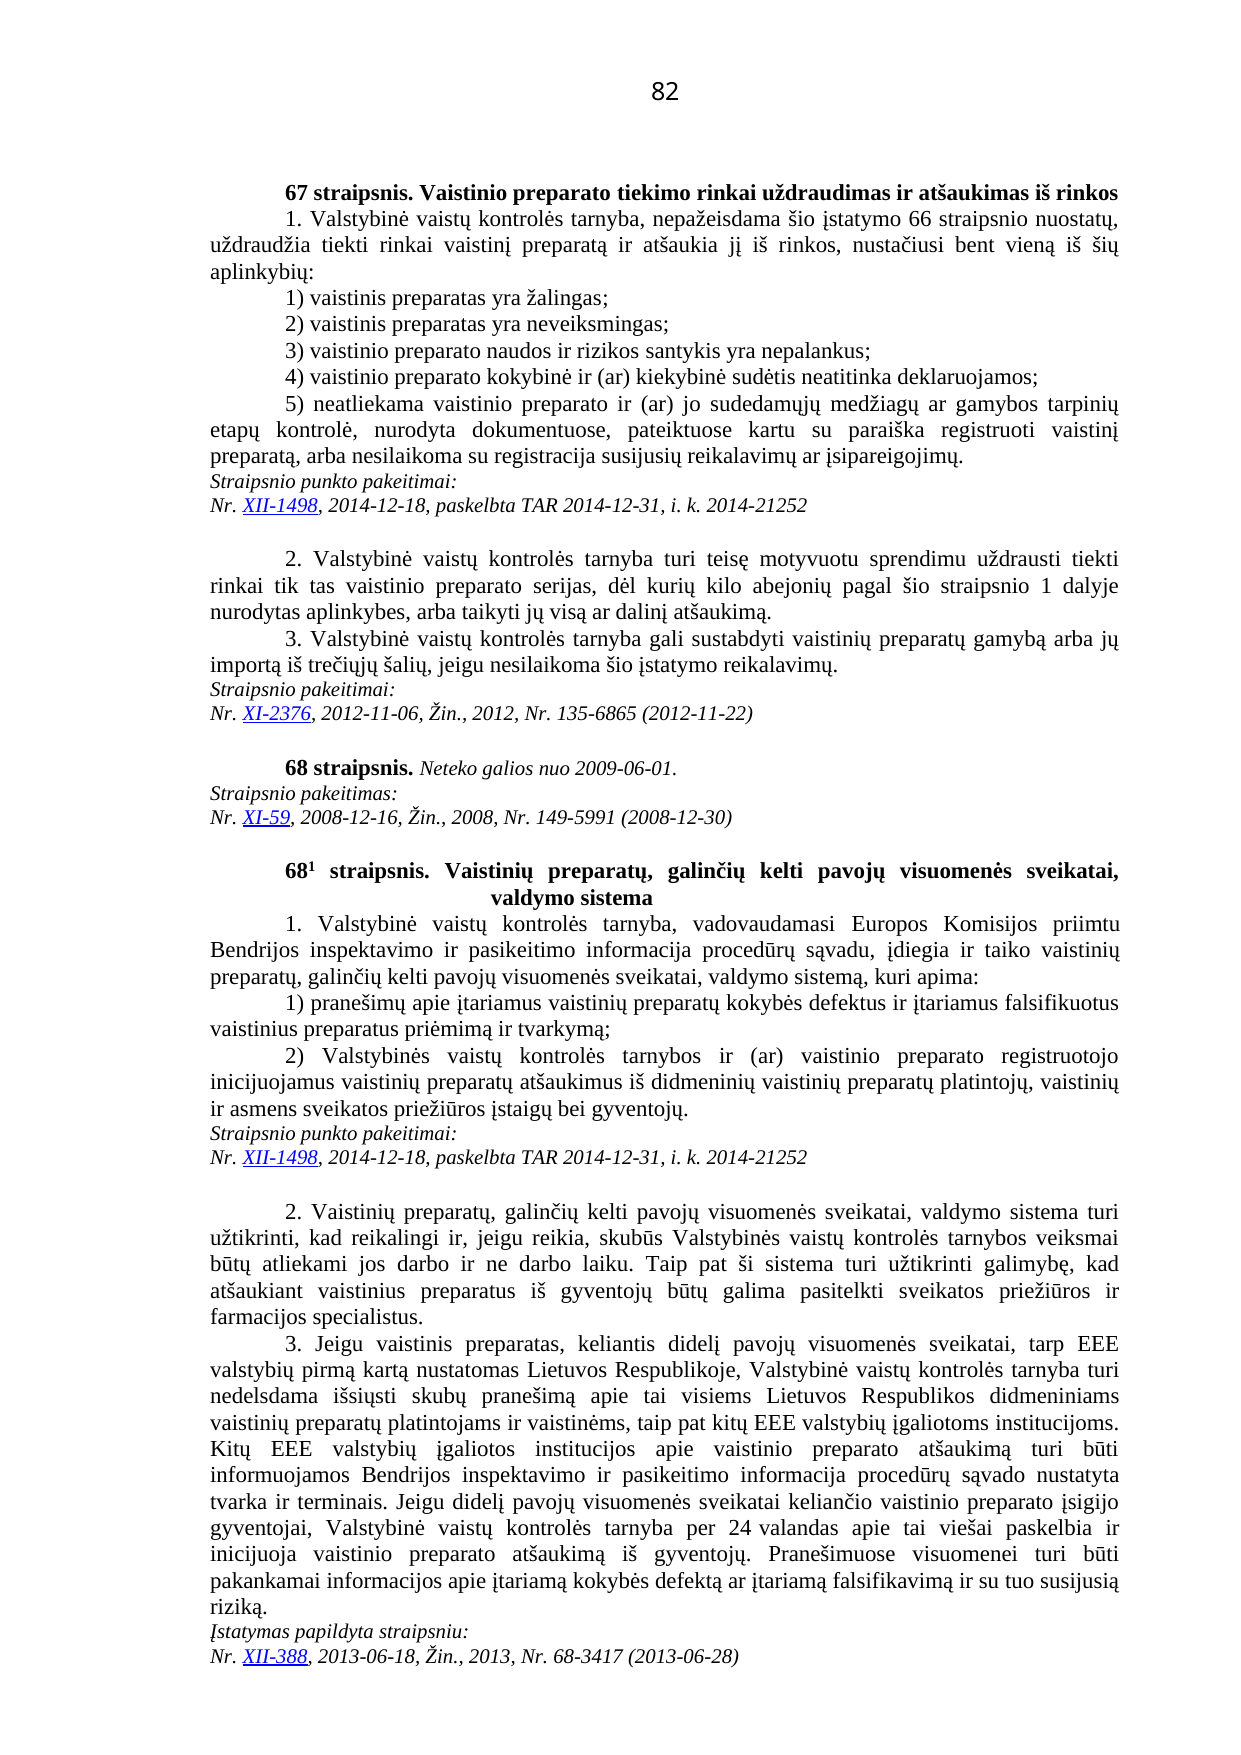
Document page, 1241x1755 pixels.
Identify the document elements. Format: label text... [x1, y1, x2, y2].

text 1. Valstybinė vaistų kontrolės tarnyba, nepažeisdama šio įstatymo 66 straipsnio nuostatų, uždraudžia tiekti rinkai vaistinį preparatą ir atšaukia jį iš rinkos, nustačiusi bent vieną iš šių aplinkybių: [210, 205, 1120, 284]
text 67 straipsnis. Vaistinio preparato tiekimo rinkai uždraudimas ir atšaukimas iš rinkos [285, 179, 1120, 205]
text Straipsnio punkto pakeitimai: [210, 469, 1120, 493]
text 4) vaistinio preparato kokybinė ir (ar) kiekybinė sudėtis neatitinka deklaruojamos; [210, 363, 1120, 389]
text 68 straipsnis. Neteko galios nuo 2009-06-01. [210, 754, 1120, 781]
text Nr. XII-388, 2013-06-18, Žin., 2013, Nr. 68-3417 (2013-06-28) [210, 1643, 1120, 1668]
text 2. Vaistinių preparatų, galinčių kelti pavojų visuomenės sveikatai, valdymo sistema turi užtikrinti, kad reikalingi ir, jeigu reikia, skubūs Valstybinės vaistų kontrolės tarnybos veiksmai būtų atliekami jos darbo ir ne darbo laiku. Taip pat ši sistema turi užtikrinti galimybę, kad atšaukiant vaistinius preparatus iš gyventojų būtų galima pasitelkti sveikatos priežiūros ir farmacijos specialistus. [210, 1198, 1120, 1329]
text 2. Valstybinė vaistų kontrolės tarnyba turi teisę motyvuotu sprendimu uždrausti tiekti rinkai tik tas vaistinio preparato serijas, dėl kurių kilo abejonių pagal šio straipsnio 1 dalyje nurodytas aplinkybes, arba taikyti jų visą ar dalinį atšaukimą. [210, 546, 1120, 624]
text 2) Valstybinės vaistų kontrolės tarnybos ir (ar) vaistinio preparato registruotojo inicijuojamus vaistinių preparatų atšaukimus iš didmeninių vaistinių preparatų platintojų, vaistinių ir asmens sveikatos priežiūros įstaigų bei gyventojų. [210, 1042, 1120, 1121]
text 1. Valstybinė vaistų kontrolės tarnyba, vadovaudamasi Europos Komisijos priimtu Bendrijos inspektavimo ir pasikeitimo informacija procedūrų sąvadu, įdiegia ir taiko vaistinių preparatų, galinčių kelti pavojų visuomenės sveikatai, valdymo sistemą, kuri apima: [210, 910, 1120, 989]
text 2) vaistinis preparatas yra neveiksmingas; [210, 311, 1120, 337]
text Straipsnio pakeitimai: [210, 677, 1120, 701]
text 3. Jeigu vaistinis preparatas, keliantis didelį pavojų visuomenės sveikatai, tarp EEE valstybių pirmą kartą nustatomas Lietuvos Respublikoje, Valstybinė vaistų kontrolės tarnyba turi nedelsdama išsiųsti skubų pranešimą apie tai visiems Lietuvos Respublikos didmeniniams vaistinių preparatų platintojams ir vaistinėms, taip pat kitų EEE valstybių įgaliotoms institucijoms. Kitų EEE valstybių įgaliotos institucijos apie vaistinio preparato atšaukimą turi būti informuojamos Bendrijos inspektavimo ir pasikeitimo informacija procedūrų sąvado nustatyta tvarka ir terminais. Jeigu didelį pavojų visuomenės sveikatai keliančio vaistinio preparato įsigijo gyventojai, Valstybinė vaistų kontrolės tarnyba per 24 valandas apie tai viešai paskelbia ir inicijuoja vaistinio preparato atšaukimą iš gyventojų. Pranešimuose visuomenei turi būti pakankamai informacijos apie įtariamą kokybės defektą ar įtariamą falsifikavimą ir su tuo susijusią riziką. [210, 1329, 1120, 1619]
text 5) neatliekama vaistinio preparato ir (ar) jo sudedamųjų medžiagų ar gamybos tarpinių etapų kontrolė, nurodyta dokumentuose, pateiktuose kartu su paraiška registruoti vaistinį preparatą, arba nesilaikoma su registracija susijusių reikalavimų ar įsipareigojimų. [210, 389, 1120, 469]
text Įstatymas papildyta straipsniu: [210, 1619, 1120, 1643]
text Nr. XII-1498, 2014-12-18, paskelbta TAR 2014-12-31, i. k. 2014-21252 [210, 493, 1120, 517]
text 3. Valstybinė vaistų kontrolės tarnyba gali sustabdyti vaistinių preparatų gamybą arba jų importą iš trečiųjų šalių, jeigu nesilaikoma šio įstatymo reikalavimų. [210, 624, 1120, 677]
text 681 straipsnis. Vaistinių preparatų, galinčių kelti pavojų visuomenės sveikatai, valdymo sistema [285, 857, 1120, 910]
text Straipsnio punkto pakeitimai: [210, 1121, 1120, 1145]
text 3) vaistinio preparato naudos ir rizikos santykis yra nepalankus; [210, 337, 1120, 363]
text Nr. XI-59, 2008-12-16, Žin., 2008, Nr. 149-5991 (2008-12-30) [210, 804, 1120, 829]
text Nr. XI-2376, 2012-11-06, Žin., 2012, Nr. 135-6865 (2012-11-22) [210, 701, 1120, 725]
text 1) pranešimų apie įtariamus vaistinių preparatų kokybės defektus ir įtariamus falsifikuotus vaistinius preparatus priėmimą ir tvarkymą; [210, 989, 1120, 1042]
text Nr. XII-1498, 2014-12-18, paskelbta TAR 2014-12-31, i. k. 2014-21252 [210, 1145, 1120, 1169]
text Straipsnio pakeitimas: [210, 781, 1120, 804]
text 1) vaistinis preparatas yra žalingas; [210, 284, 1120, 311]
